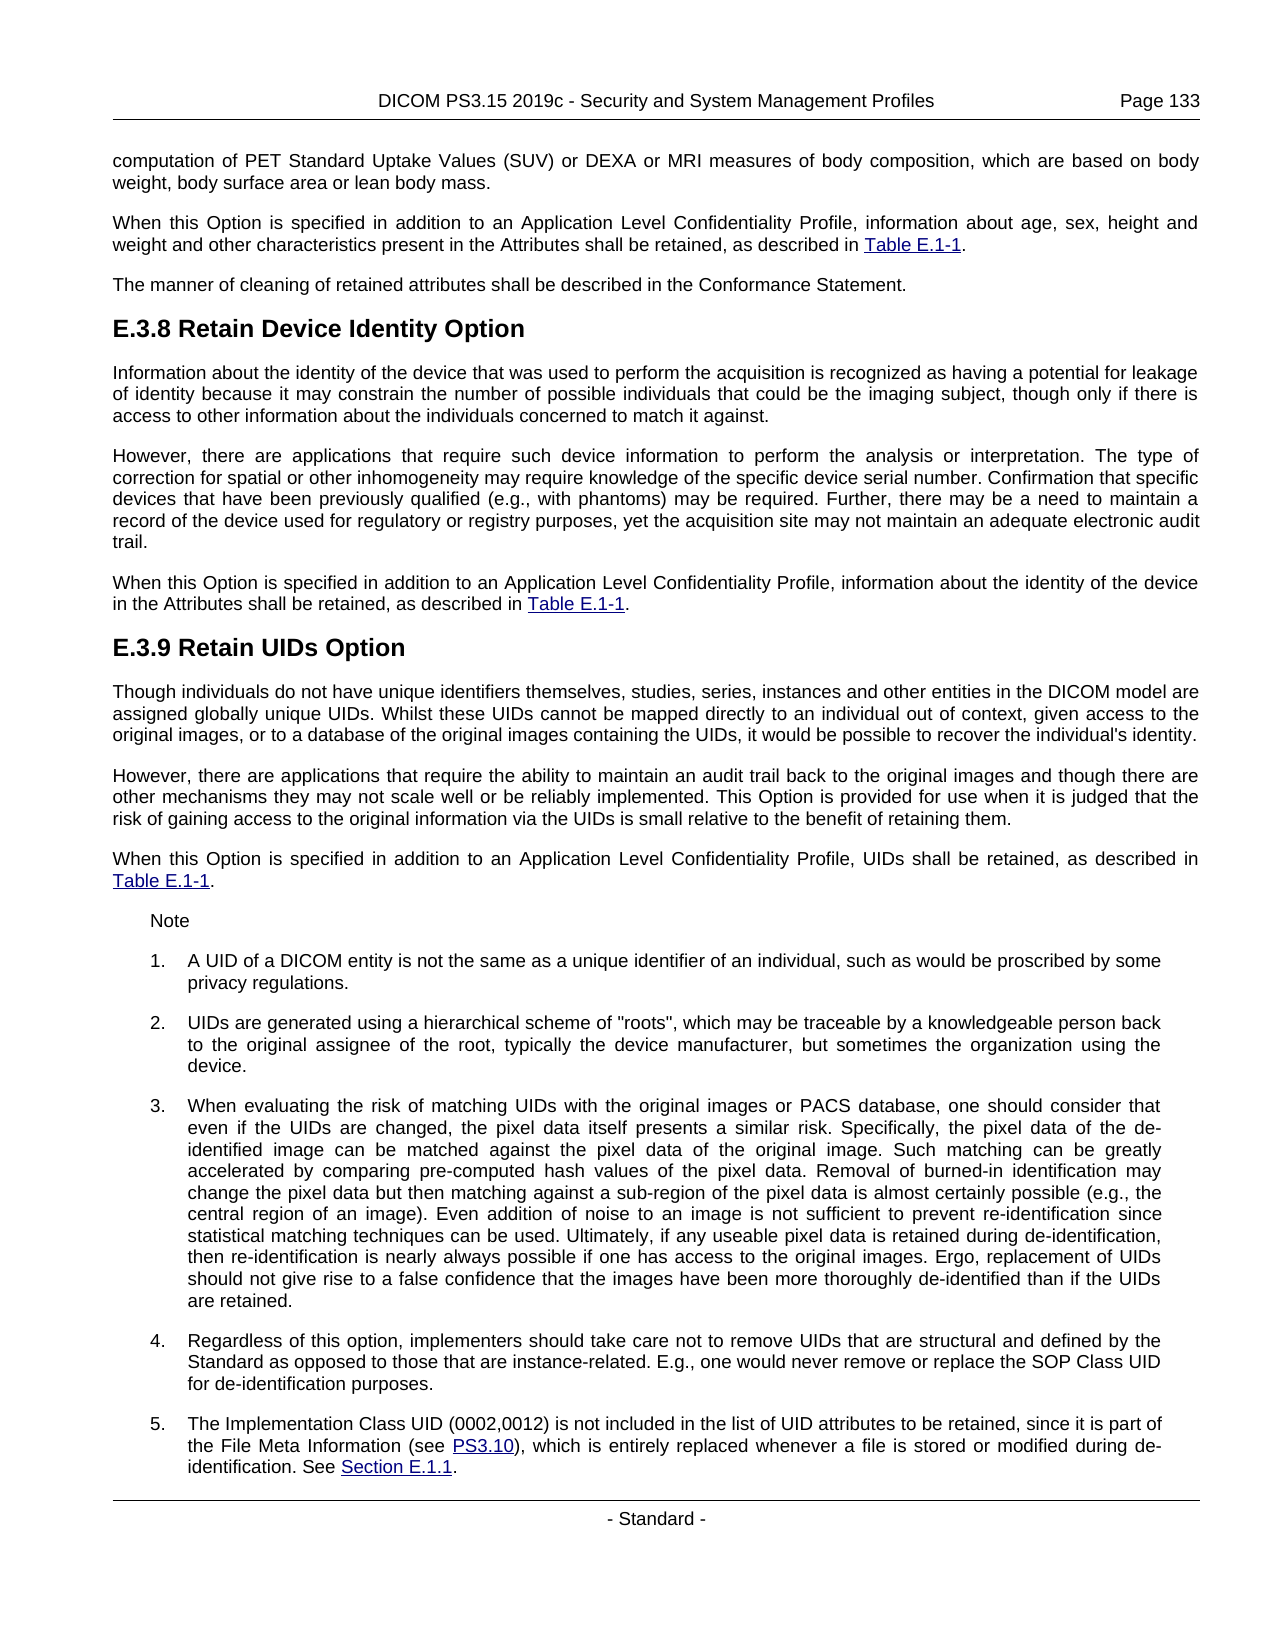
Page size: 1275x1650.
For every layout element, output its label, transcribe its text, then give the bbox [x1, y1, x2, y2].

text 5. The Implementation Class UID (0002,0012) is not included in the list of UID attributes to be retained, since it is part of the File Meta Information (see PS3.10), which is entirely replaced whenever a file is stored or modified during de-identification. See Section E.1.1. [150, 1413, 1162, 1478]
text 4. Regardless of this option, implementers should take care not to remove UIDs that are structural and defined by the Standard as opposed to those that are instance-related. E.g., one would never remove or replace the SOP Class UID for de-identification purposes. [150, 1330, 1162, 1394]
text When this Option is specified in addition to an Application Level Confidentiality Profile, information about age, sex, height and weight and other characteristics present in the Attributes shall be retained, as described in Table E.1-1. [112, 212, 1200, 255]
text Though individuals do not have unique identifiers themselves, studies, series, instances and other entities in the DICOM model are assigned globally unique UIDs. Whilst these UIDs cannot be mapped directly to an individual out of context, given access to the original images, or to a database of the original images containing the UIDs, it would be possible to recover the individual's identity. [112, 681, 1200, 746]
text Note [150, 910, 1162, 931]
text computation of PET Standard Uptake Values (SUV) or DEXA or MRI measures of body composition, which are based on body weight, body surface area or lean body mass. [112, 150, 1200, 193]
text 2. UIDs are generated using a hierarchical scheme of "roots", which may be traceable by a knowledgeable person back to the original assignee of the root, typically the device manufacturer, but sometimes the organization using the device. [150, 1012, 1162, 1077]
text 3. When evaluating the risk of matching UIDs with the original images or PACS database, one should consider that even if the UIDs are changed, the pixel data itself presents a similar risk. Specifically, the pixel data of the de-identified image can be matched against the pixel data of the original image. Such matching can be greatly accelerated by comparing pre-computed hash values of the pixel data. Removal of burned-in identification may change the pixel data but then matching against a sub-region of the pixel data is almost certainly possible (e.g., the central region of an image). Even addition of noise to an image is not sufficient to prevent re-identification since statistical matching techniques can be used. Ultimately, if any useable pixel data is retained during de-identification, then re-identification is nearly always possible if one has access to the original images. Ergo, replacement of UIDs should not give rise to a false confidence that the images have been more thoroughly de-identified than if the UIDs are retained. [150, 1095, 1162, 1311]
text The manner of cleaning of retained attributes shall be described in the Conformance Statement. [112, 274, 1200, 295]
text When this Option is specified in addition to an Application Level Confidentiality Profile, information about the identity of the device in the Attributes shall be retained, as described in Table E.1-1. [112, 572, 1200, 615]
text Information about the identity of the device that was used to perform the acquisition is recognized as having a potential for leakage of identity because it may constrain the number of possible individuals that could be the imaging subject, though only if there is access to other information about the individuals concerned to match it against. [112, 362, 1200, 426]
text E.3.8 Retain Device Identity Option [112, 314, 1200, 343]
text However, there are applications that require the ability to maintain an audit trail back to the original images and though there are other mechanisms they may not scale well or be reliably implemented. This Option is provided for use when it is judged that the risk of gaining access to the original information via the UIDs is small relative to the benefit of retaining them. [112, 764, 1200, 829]
text When this Option is specified in addition to an Application Level Confidentiality Profile, UIDs shall be retained, as described in Table E.1-1. [112, 848, 1200, 891]
text However, there are applications that require such device information to perform the analysis or interpretation. The type of correction for spatial or other inhomogeneity may require knowledge of the specific device serial number. Confirmation that specific devices that have been previously qualified (e.g., with phantoms) may be required. Further, there may be a need to maintain a record of the device used for regulatory or registry purposes, yet the acquisition site may not maintain an adequate electronic audit trail. [112, 445, 1200, 553]
text 1. A UID of a DICOM entity is not the same as a unique identifier of an individual, such as would be proscribed by some privacy regulations. [150, 950, 1162, 993]
text E.3.9 Retain UIDs Option [112, 633, 1200, 662]
